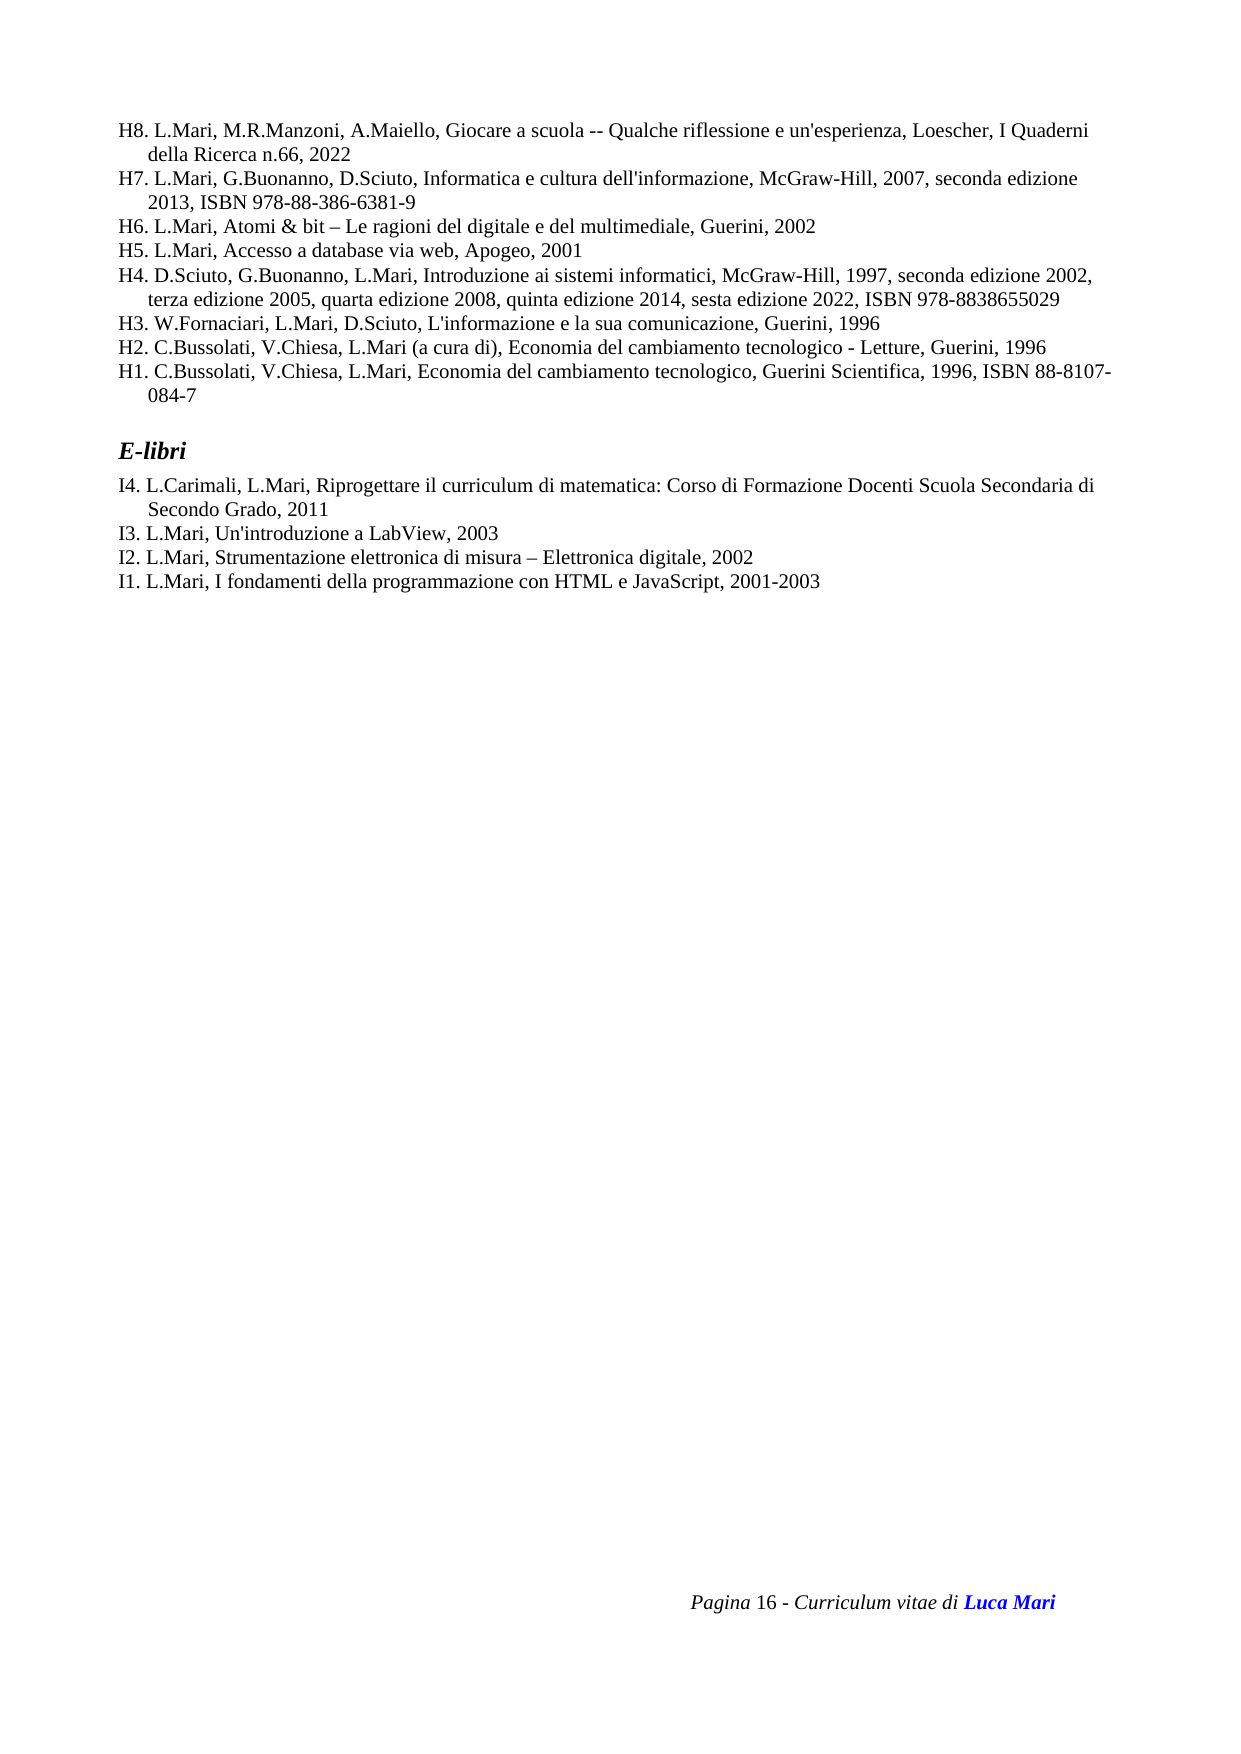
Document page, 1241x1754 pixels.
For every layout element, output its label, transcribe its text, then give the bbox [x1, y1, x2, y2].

text I3. L.Mari, Un'introduzione a LabView, 2003 [118, 521, 1122, 545]
subtitle E-libri [118, 436, 1122, 465]
text H6. L.Mari, Atomi & bit – Le ragioni del digitale e del multimediale, Guerini, 2002 [118, 214, 1122, 238]
text H7. L.Mari, G.Buonanno, D.Sciuto, Informatica e cultura dell'informazione, McGraw-Hill, 2007, seconda edizione 2013, ISBN 978-88-386-6381-9 [118, 166, 1122, 214]
text H2. C.Bussolati, V.Chiesa, L.Mari (a cura di), Economia del cambiamento tecnologico - Letture, Guerini, 1996 [118, 335, 1122, 359]
text H8. L.Mari, M.R.Manzoni, A.Maiello, Giocare a scuola -- Qualche riflessione e un'esperienza, Loescher, I Quaderni della Ricerca n.66, 2022 [118, 118, 1122, 166]
text H5. L.Mari, Accesso a database via web, Apogeo, 2001 [118, 238, 1122, 262]
text H3. W.Fornaciari, L.Mari, D.Sciuto, L'informazione e la sua comunicazione, Guerini, 1996 [118, 311, 1122, 335]
text H4. D.Sciuto, G.Buonanno, L.Mari, Introduzione ai sistemi informatici, McGraw-Hill, 1997, seconda edizione 2002, terza edizione 2005, quarta edizione 2008, quinta edizione 2014, sesta edizione 2022, ISBN 978-8838655029 [118, 262, 1122, 311]
text H1. C.Bussolati, V.Chiesa, L.Mari, Economia del cambiamento tecnologico, Guerini Scientifica, 1996, ISBN 88-8107-084-7 [118, 359, 1122, 407]
text I1. L.Mari, I fondamenti della programmazione con HTML e JavaScript, 2001-2003 [118, 569, 1122, 593]
text I2. L.Mari, Strumentazione elettronica di misura – Elettronica digitale, 2002 [118, 545, 1122, 569]
text I4. L.Carimali, L.Mari, Riprogettare il curriculum di matematica: Corso di Formazione Docenti Scuola Secondaria di Secondo Grado, 2011 [118, 473, 1122, 521]
